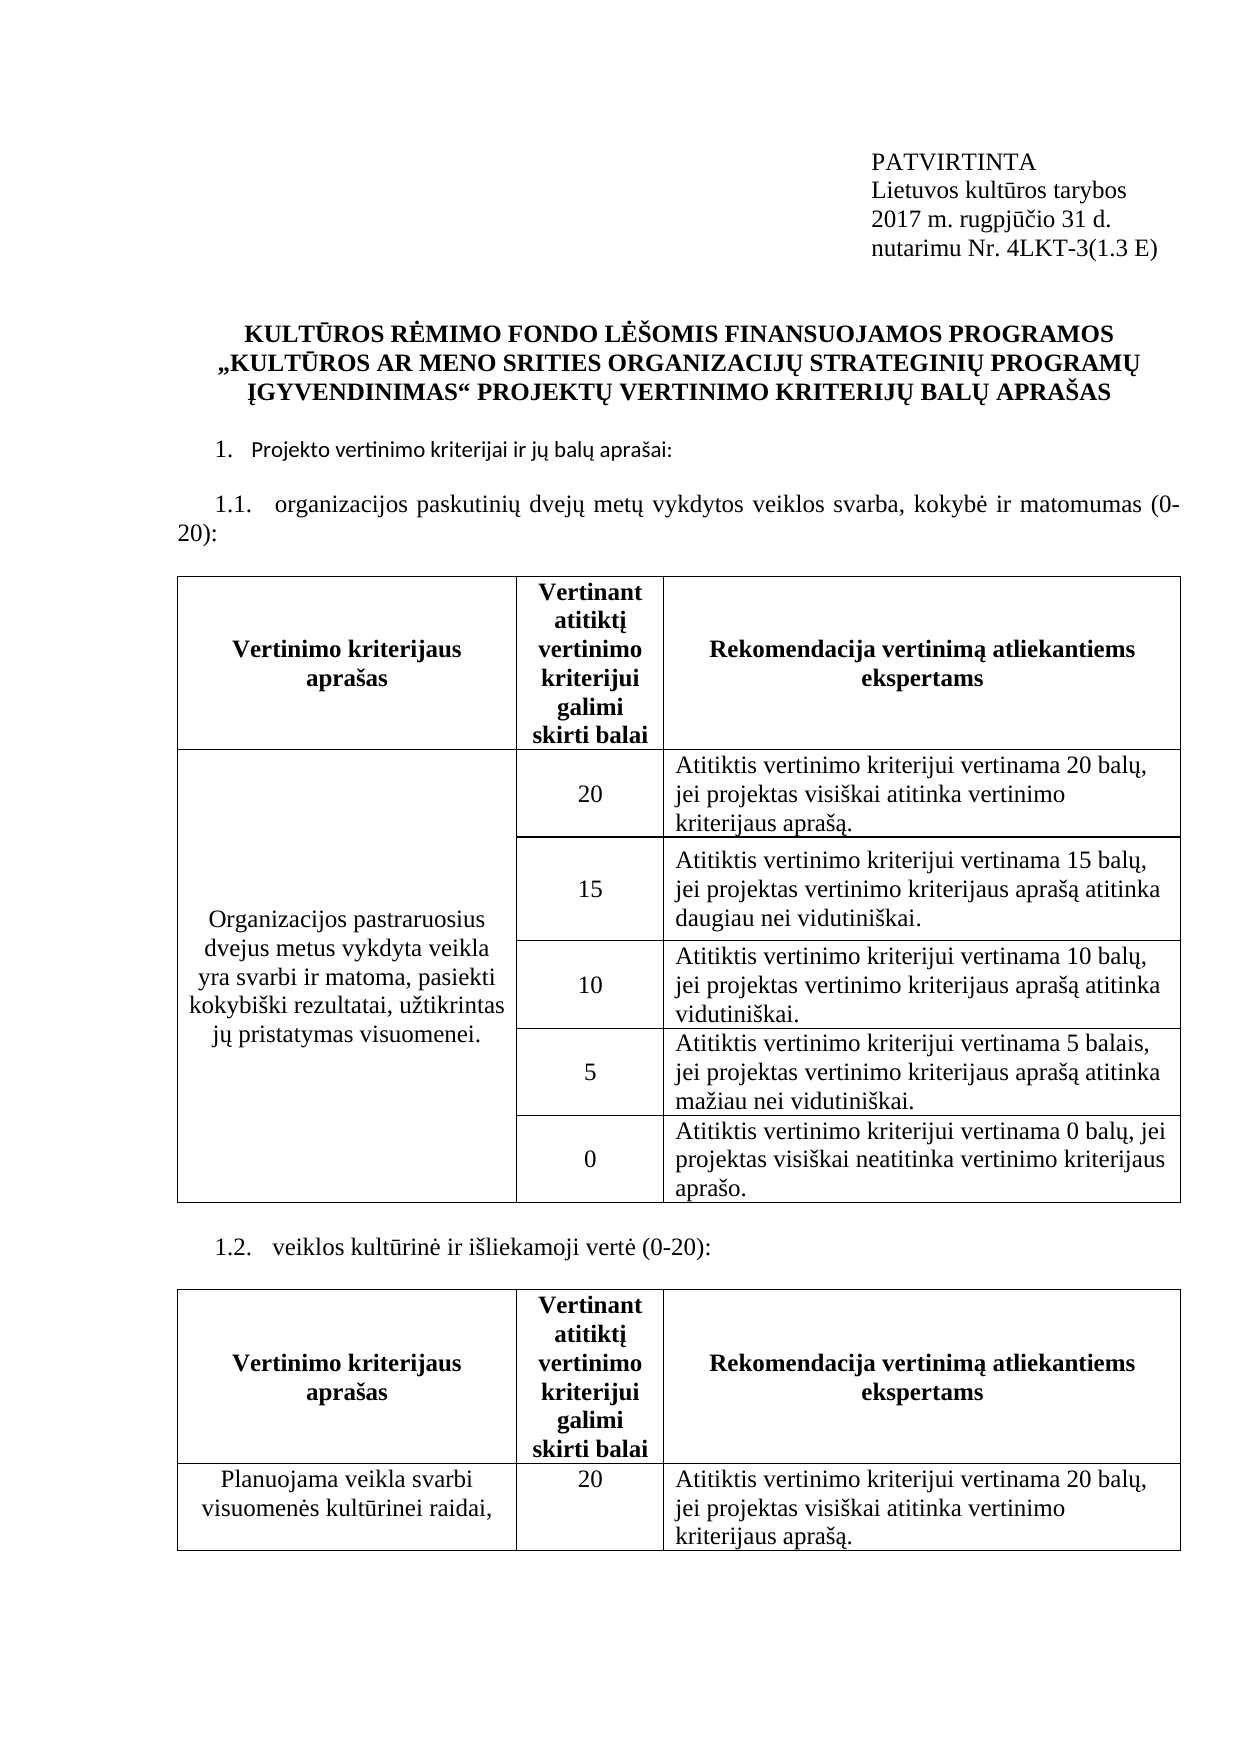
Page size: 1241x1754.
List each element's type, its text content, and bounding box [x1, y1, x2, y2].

table_cell 0 [517, 1116, 663, 1202]
table_cell 10 [517, 941, 663, 1027]
table_cell Organizacijos pastraruosius dvejus metus vykdyta veikla yra svarbi ir matoma, pasiekti kokybiški rezultatai, užtikrintas jų pristatymas visuomenei. [178, 750, 516, 1202]
text KULTŪROS RĖMIMO FONDO LĖŠOMIS FINANSUOJAMOS PROGRAMOS „KULTŪROS AR MENO SRITIES ORGANIZACIJŲ STRATEGINIŲ PROGRAMŲ ĮGYVENDINIMAS“ PROJEKTŲ VERTINIMO KRITERIJŲ BALŲ APRAŠAS [177, 319, 1181, 406]
text 2017 m. rugpjūčio 31 d. nutarimu Nr. 4LKT-3(1.3 E) [871, 204, 1181, 262]
table_cell 5 [517, 1029, 663, 1115]
table_cell Atitiktis vertinimo kriterijui vertinama 0 balų, jei projektas visiškai neatitinka vertinimo kriterijaus aprašo. [664, 1116, 1180, 1202]
text 1.2. veiklos kultūrinė ir išliekamoji vertė (0-20): [177, 1232, 1181, 1261]
table_cell Atitiktis vertinimo kriterijui vertinama 15 balų, jei projektas vertinimo kriterijaus aprašą atitinka daugiau nei vidutiniškai. [664, 838, 1180, 940]
table_cell Atitiktis vertinimo kriterijui vertinama 20 balų, jei projektas visiškai atitinka vertinimo kriterijaus aprašą. [664, 1464, 1180, 1550]
text Lietuvos kultūros tarybos [177, 176, 1181, 204]
table_cell 15 [517, 838, 663, 940]
table_cell Atitiktis vertinimo kriterijui vertinama 20 balų, jei projektas visiškai atitinka vertinimo kriterijaus aprašą. [664, 750, 1180, 836]
table_cell Atitiktis vertinimo kriterijui vertinama 5 balais, jei projektas vertinimo kriterijaus aprašą atitinka mažiau nei vidutiniškai. [664, 1029, 1180, 1115]
table_cell 20 [517, 750, 663, 836]
text PATVIRTINTA [177, 147, 1181, 176]
table_header Rekomendacija vertinimą atliekantiems ekspertams [664, 1290, 1180, 1463]
table_header Vertinimo kriterijaus aprašas [178, 577, 516, 749]
table_header Vertinimo kriterijaus aprašas [178, 1290, 516, 1463]
table_cell Planuojama veikla svarbi visuomenės kultūrinei raidai, [178, 1464, 516, 1550]
text 1.1. organizacijos paskutinių dvejų metų vykdytos veiklos svarba, kokybė ir matomumas (0-20): [177, 489, 1181, 547]
table_cell 20 [517, 1464, 663, 1550]
table_header Rekomendacija vertinimą atliekantiems ekspertams [664, 577, 1180, 749]
table_cell Atitiktis vertinimo kriterijui vertinama 10 balų, jei projektas vertinimo kriterijaus aprašą atitinka vidutiniškai. [664, 941, 1180, 1027]
table_header Vertinant atitiktį vertinimo kriterijui galimi skirti balai [517, 1290, 663, 1463]
table_header Vertinant atitiktį vertinimo kriterijui galimi skirti balai [517, 577, 663, 749]
text 1. Projekto vertinimo kriterijai ir jų balų aprašai: [177, 434, 1181, 463]
